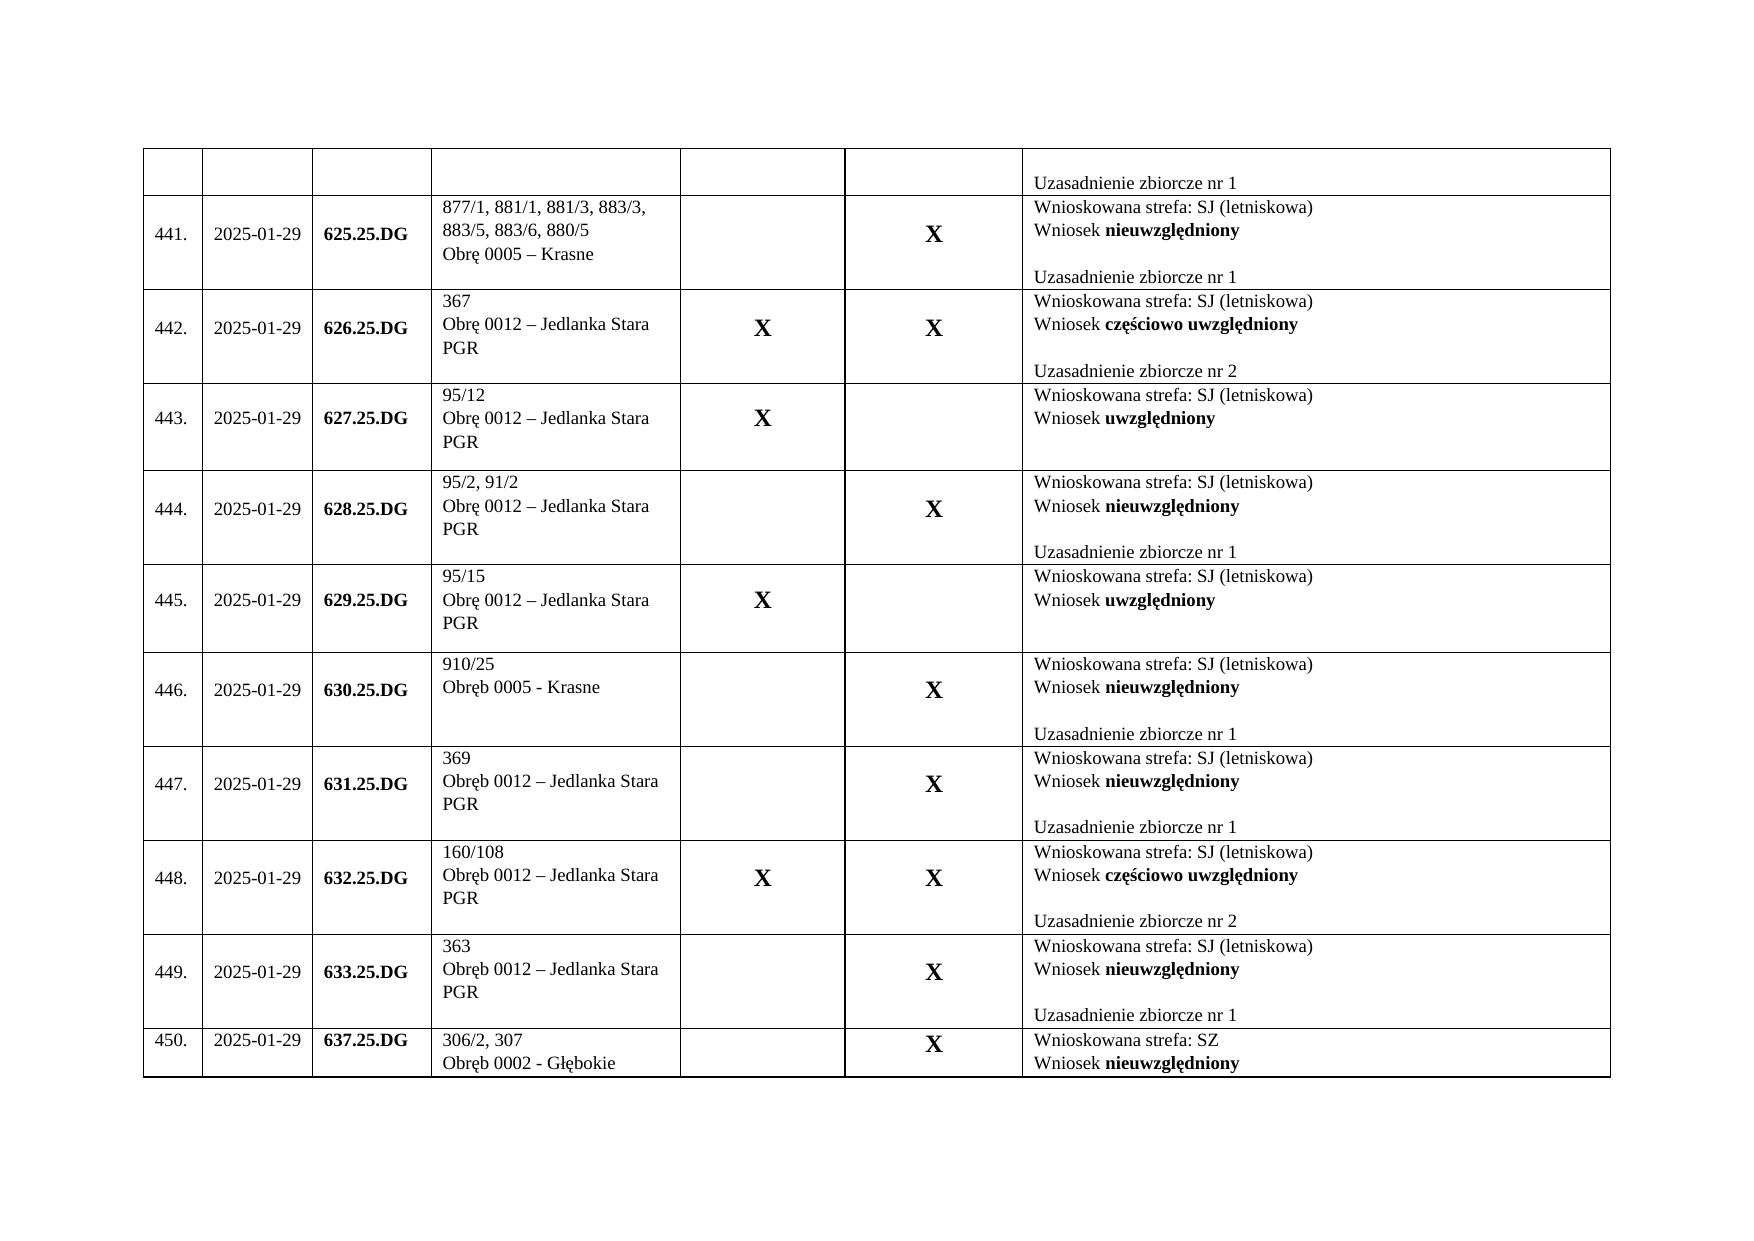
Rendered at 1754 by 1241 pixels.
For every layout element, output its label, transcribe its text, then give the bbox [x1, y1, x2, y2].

table_cell Wnioskowana strefa: SJ (letniskowa) Wniosek nieuwzględniony Uzasadnienie zbiorcze nr 1 [1023, 747, 1610, 840]
table_cell 160/108 Obręb 0012 – Jedlanka Stara PGR [432, 841, 680, 934]
table_cell 877/1, 881/1, 881/3, 883/3, 883/5, 883/6, 880/5 Obrę 0005 – Krasne [432, 196, 680, 289]
table_cell Wnioskowana strefa: SJ (letniskowa) Wniosek nieuwzględniony Uzasadnienie zbiorcze nr 1 [1023, 653, 1610, 746]
table_cell 444. [144, 471, 202, 564]
table_cell 450. [144, 1029, 202, 1076]
table_cell 95/2, 91/2 Obrę 0012 – Jedlanka Stara PGR [432, 471, 680, 564]
table_cell Uzasadnienie zbiorcze nr 1 [1023, 149, 1610, 195]
table_cell [144, 149, 202, 195]
table_cell X [846, 653, 1022, 746]
table_cell 637.25.DG [313, 1029, 431, 1076]
table_cell 442. [144, 290, 202, 383]
table_cell 631.25.DG [313, 747, 431, 840]
table_cell [313, 149, 431, 195]
table_cell [846, 565, 1022, 652]
table_cell 369 Obręb 0012 – Jedlanka Stara PGR [432, 747, 680, 840]
table_cell 2025-01-29 [203, 565, 312, 652]
table_cell 443. [144, 384, 202, 470]
table_cell X [681, 565, 844, 652]
table_cell 2025-01-29 [203, 747, 312, 840]
table_cell 2025-01-29 [203, 935, 312, 1028]
table_cell 448. [144, 841, 202, 934]
table_cell 2025-01-29 [203, 196, 312, 289]
table_cell 2025-01-29 [203, 1029, 312, 1076]
table_cell 449. [144, 935, 202, 1028]
table_cell 95/15 Obrę 0012 – Jedlanka Stara PGR [432, 565, 680, 652]
table_cell Wnioskowana strefa: SJ (letniskowa) Wniosek nieuwzględniony Uzasadnienie zbiorcze nr 1 [1023, 196, 1610, 289]
table_cell X [846, 290, 1022, 383]
table_cell 626.25.DG [313, 290, 431, 383]
table_cell 441. [144, 196, 202, 289]
table_cell 2025-01-29 [203, 290, 312, 383]
table_cell [681, 935, 844, 1028]
table_cell 630.25.DG [313, 653, 431, 746]
table_cell 910/25 Obręb 0005 - Krasne [432, 653, 680, 746]
table_cell X [681, 841, 844, 934]
table_cell 628.25.DG [313, 471, 431, 564]
table_cell Wnioskowana strefa: SJ (letniskowa) Wniosek uwzględniony [1023, 565, 1610, 652]
table_cell X [846, 747, 1022, 840]
table_cell 633.25.DG [313, 935, 431, 1028]
table_cell X [846, 841, 1022, 934]
table_cell [681, 1029, 844, 1076]
table_cell X [681, 384, 844, 470]
table_cell X [846, 196, 1022, 289]
table_cell [203, 149, 312, 195]
table_cell 367 Obrę 0012 – Jedlanka Stara PGR [432, 290, 680, 383]
table_cell 445. [144, 565, 202, 652]
table_cell [681, 747, 844, 840]
table_cell Wnioskowana strefa: SZ Wniosek nieuwzględniony [1023, 1029, 1610, 1076]
table_cell 2025-01-29 [203, 653, 312, 746]
table_cell 627.25.DG [313, 384, 431, 470]
table_cell 2025-01-29 [203, 471, 312, 564]
table_cell X [846, 1029, 1022, 1076]
table_cell 2025-01-29 [203, 841, 312, 934]
table_cell X [681, 290, 844, 383]
table_cell Wnioskowana strefa: SJ (letniskowa) Wniosek częściowo uwzględniony Uzasadnienie zbiorcze nr 2 [1023, 290, 1610, 383]
table_cell 625.25.DG [313, 196, 431, 289]
table_cell Wnioskowana strefa: SJ (letniskowa) Wniosek uwzględniony [1023, 384, 1610, 470]
table_cell Wnioskowana strefa: SJ (letniskowa) Wniosek nieuwzględniony Uzasadnienie zbiorcze nr 1 [1023, 471, 1610, 564]
table_cell [846, 149, 1022, 195]
table_cell 629.25.DG [313, 565, 431, 652]
table_cell Wnioskowana strefa: SJ (letniskowa) Wniosek częściowo uwzględniony Uzasadnienie zbiorcze nr 2 [1023, 841, 1610, 934]
table_cell X [846, 471, 1022, 564]
table_cell 95/12 Obrę 0012 – Jedlanka Stara PGR [432, 384, 680, 470]
table_cell Wnioskowana strefa: SJ (letniskowa) Wniosek nieuwzględniony Uzasadnienie zbiorcze nr 1 [1023, 935, 1610, 1028]
table_cell X [846, 935, 1022, 1028]
table_cell 446. [144, 653, 202, 746]
table_cell 447. [144, 747, 202, 840]
table_cell 2025-01-29 [203, 384, 312, 470]
table_cell 363 Obręb 0012 – Jedlanka Stara PGR [432, 935, 680, 1028]
table_cell [681, 471, 844, 564]
table_cell [681, 653, 844, 746]
table_cell [846, 384, 1022, 470]
table_cell [681, 149, 844, 195]
table_cell [432, 149, 680, 195]
table_cell 306/2, 307 Obręb 0002 - Głębokie [432, 1029, 680, 1076]
table_cell [681, 196, 844, 289]
table_cell 632.25.DG [313, 841, 431, 934]
